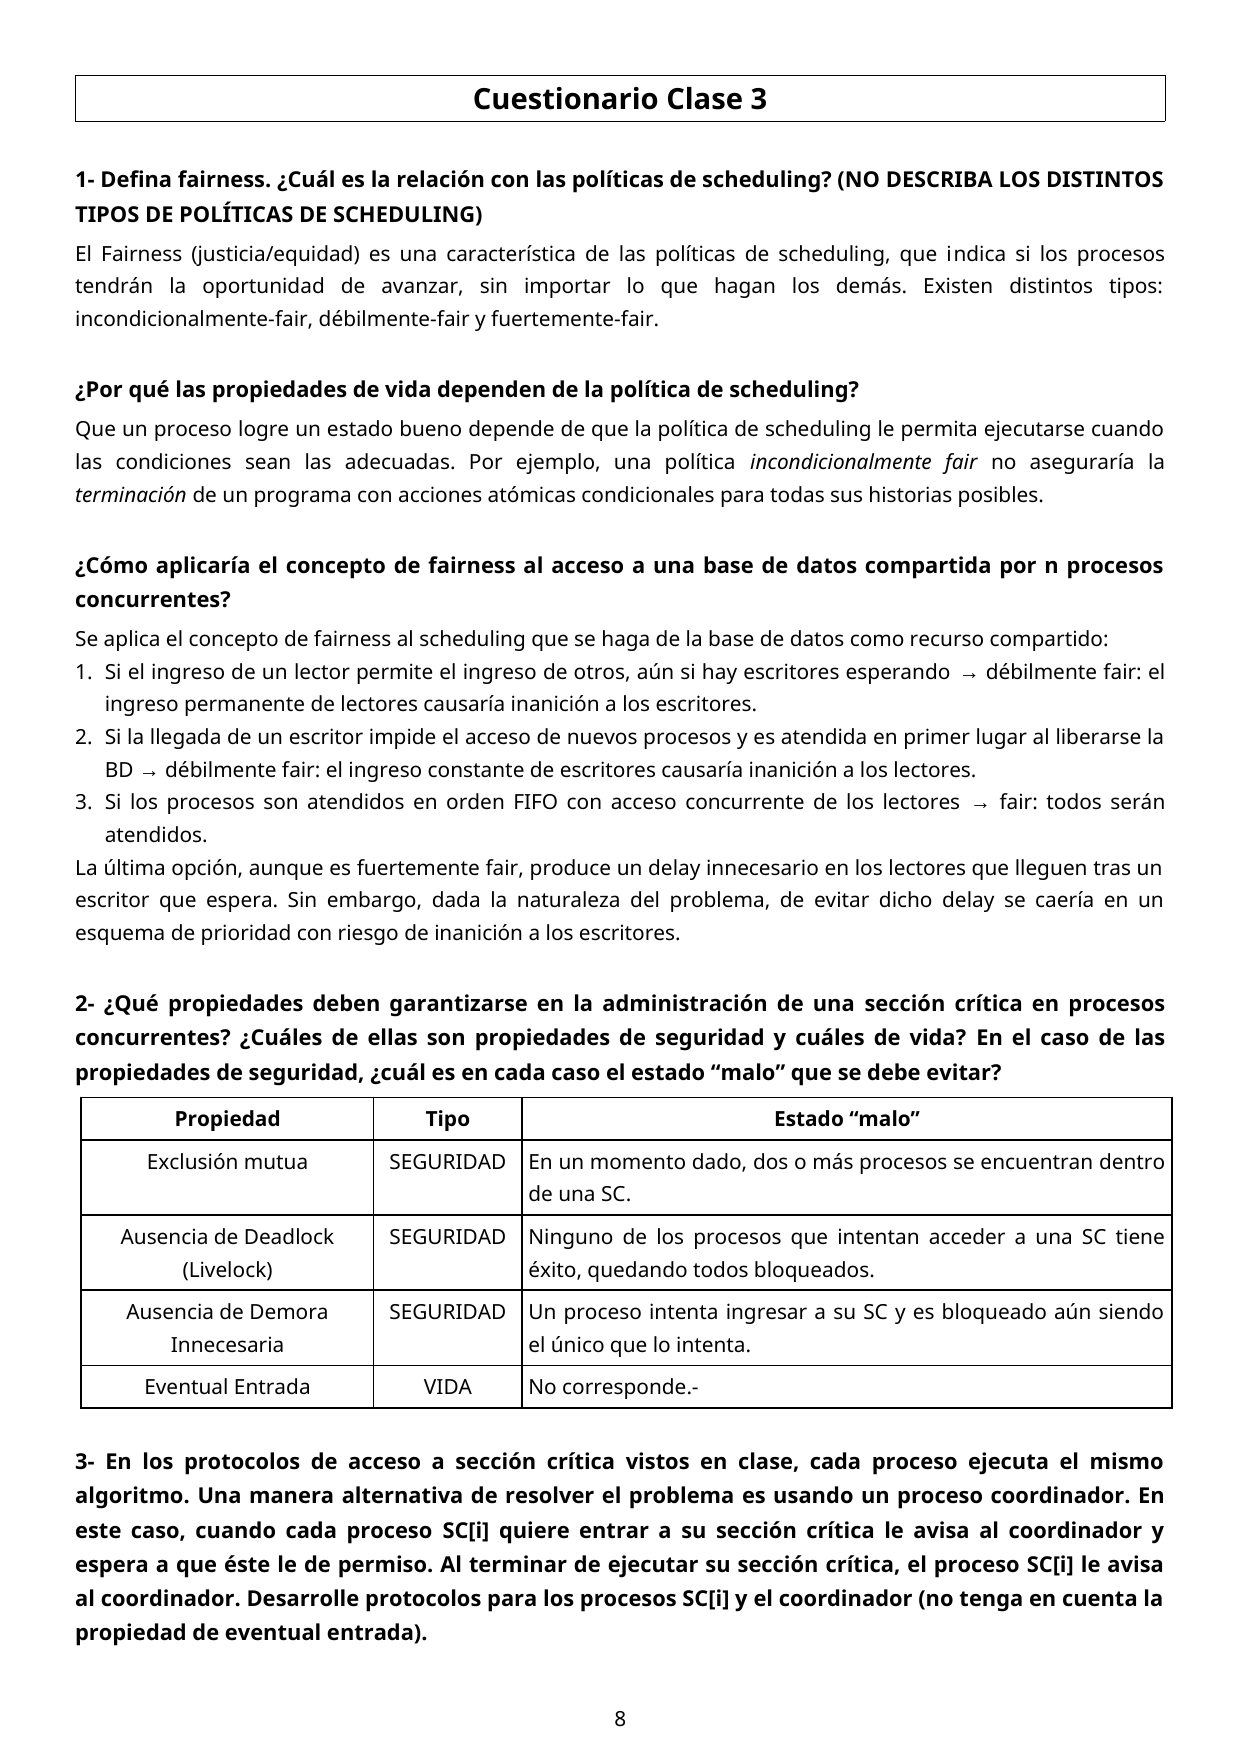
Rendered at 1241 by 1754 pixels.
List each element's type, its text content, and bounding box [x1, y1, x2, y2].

text Que un proceso logre un estado bueno depende de que la política de scheduling le permita ejecutarse cuando las condiciones sean las adecuadas. Por ejemplo, una política incondicionalmente fair no aseguraría la terminación de un programa con acciones atómicas condicionales para todas sus historias posibles. [75, 414, 1165, 508]
text La última opción, aunque es fuertemente fair, produce un delay innecesario en los lectores que lleguen tras un escritor que espera. Sin embargo, dada la naturaleza del problema, de evitar dicho delay se caería en un esquema de prioridad con riesgo de inanición a los escritores. [75, 853, 1165, 946]
table_cell Ninguno de los procesos que intentan acceder a una SC tiene éxito, quedando todos bloqueados. [523, 1216, 1171, 1289]
table_cell SEGURIDAD [374, 1291, 521, 1364]
list Si el ingreso de un lector permite el ingreso de otros, aún si hay escritores esperando → débilmente fair: el ingreso permanente de lectores causaría inanición a los escritores. [75, 657, 1165, 718]
table_header Estado “malo” [523, 1098, 1171, 1139]
subtitle ¿Por qué las propiedades de vida dependen de la política de scheduling? [75, 374, 1165, 404]
subtitle 3- En los protocolos de acceso a sección crítica vistos en clase, cada proceso ejecuta el mismo algoritmo. Una manera alternativa de resolver el problema es usando un proceso coordinador. En este caso, cuando cada proceso SC[i] quiere entrar a su sección crítica le avisa al coordinador y espera a que éste le de permiso. Al terminar de ejecutar su sección crítica, el proceso SC[i] le avisa al coordinador. Desarrolle protocolos para los procesos SC[i] y el coordinador (no tenga en cuenta la propiedad de eventual entrada). [75, 1446, 1165, 1647]
list Si la llegada de un escritor impide el acceso de nuevos procesos y es atendida en primer lugar al liberarse la BD → débilmente fair: el ingreso constante de escritores causaría inanición a los lectores. [75, 722, 1165, 783]
table_header Tipo [374, 1098, 521, 1139]
subtitle 1- Defina fairness. ¿Cuál es la relación con las políticas de scheduling? (NO DESCRIBA LOS DISTINTOS TIPOS DE POLÍTICAS DE SCHEDULING) [75, 164, 1165, 228]
table_cell SEGURIDAD [374, 1216, 521, 1289]
subtitle 2- ¿Qué propiedades deben garantizarse en la administración de una sección crítica en procesos concurrentes? ¿Cuáles de ellas son propiedades de seguridad y cuáles de vida? En el caso de las propiedades de seguridad, ¿cuál es en cada caso el estado “malo” que se debe evitar? [75, 988, 1165, 1086]
text Se aplica el concepto de fairness al scheduling que se haga de la base de datos como recurso compartido: [75, 624, 1165, 653]
table_cell Eventual Entrada [82, 1366, 373, 1407]
subtitle ¿Cómo aplicaría el concepto de fairness al acceso a una base de datos compartida por n procesos concurrentes? [75, 550, 1165, 614]
table_cell SEGURIDAD [374, 1141, 521, 1214]
text El Fairness (justicia/equidad) es una característica de las políticas de scheduling, que indica si los procesos tendrán la oportunidad de avanzar, sin importar lo que hagan los demás. Existen distintos tipos: incondicionalmente-fair, débilmente-fair y fuertemente-fair. [75, 239, 1165, 332]
table_header Propiedad [82, 1098, 373, 1139]
table_cell En un momento dado, dos o más procesos se encuentran dentro de una SC. [523, 1141, 1171, 1214]
table_cell No corresponde.- [523, 1366, 1171, 1407]
table_cell Ausencia de Deadlock (Livelock) [82, 1216, 373, 1289]
table_cell VIDA [374, 1366, 521, 1407]
subtitle Cuestionario Clase 3 [76, 76, 1165, 121]
list Si los procesos son atendidos en orden FIFO con acceso concurrente de los lectores → fair: todos serán atendidos. [75, 787, 1165, 848]
table_cell Ausencia de Demora Innecesaria [82, 1291, 373, 1364]
table_cell Exclusión mutua [82, 1141, 373, 1214]
table_cell Un proceso intenta ingresar a su SC y es bloqueado aún siendo el único que lo intenta. [523, 1291, 1171, 1364]
